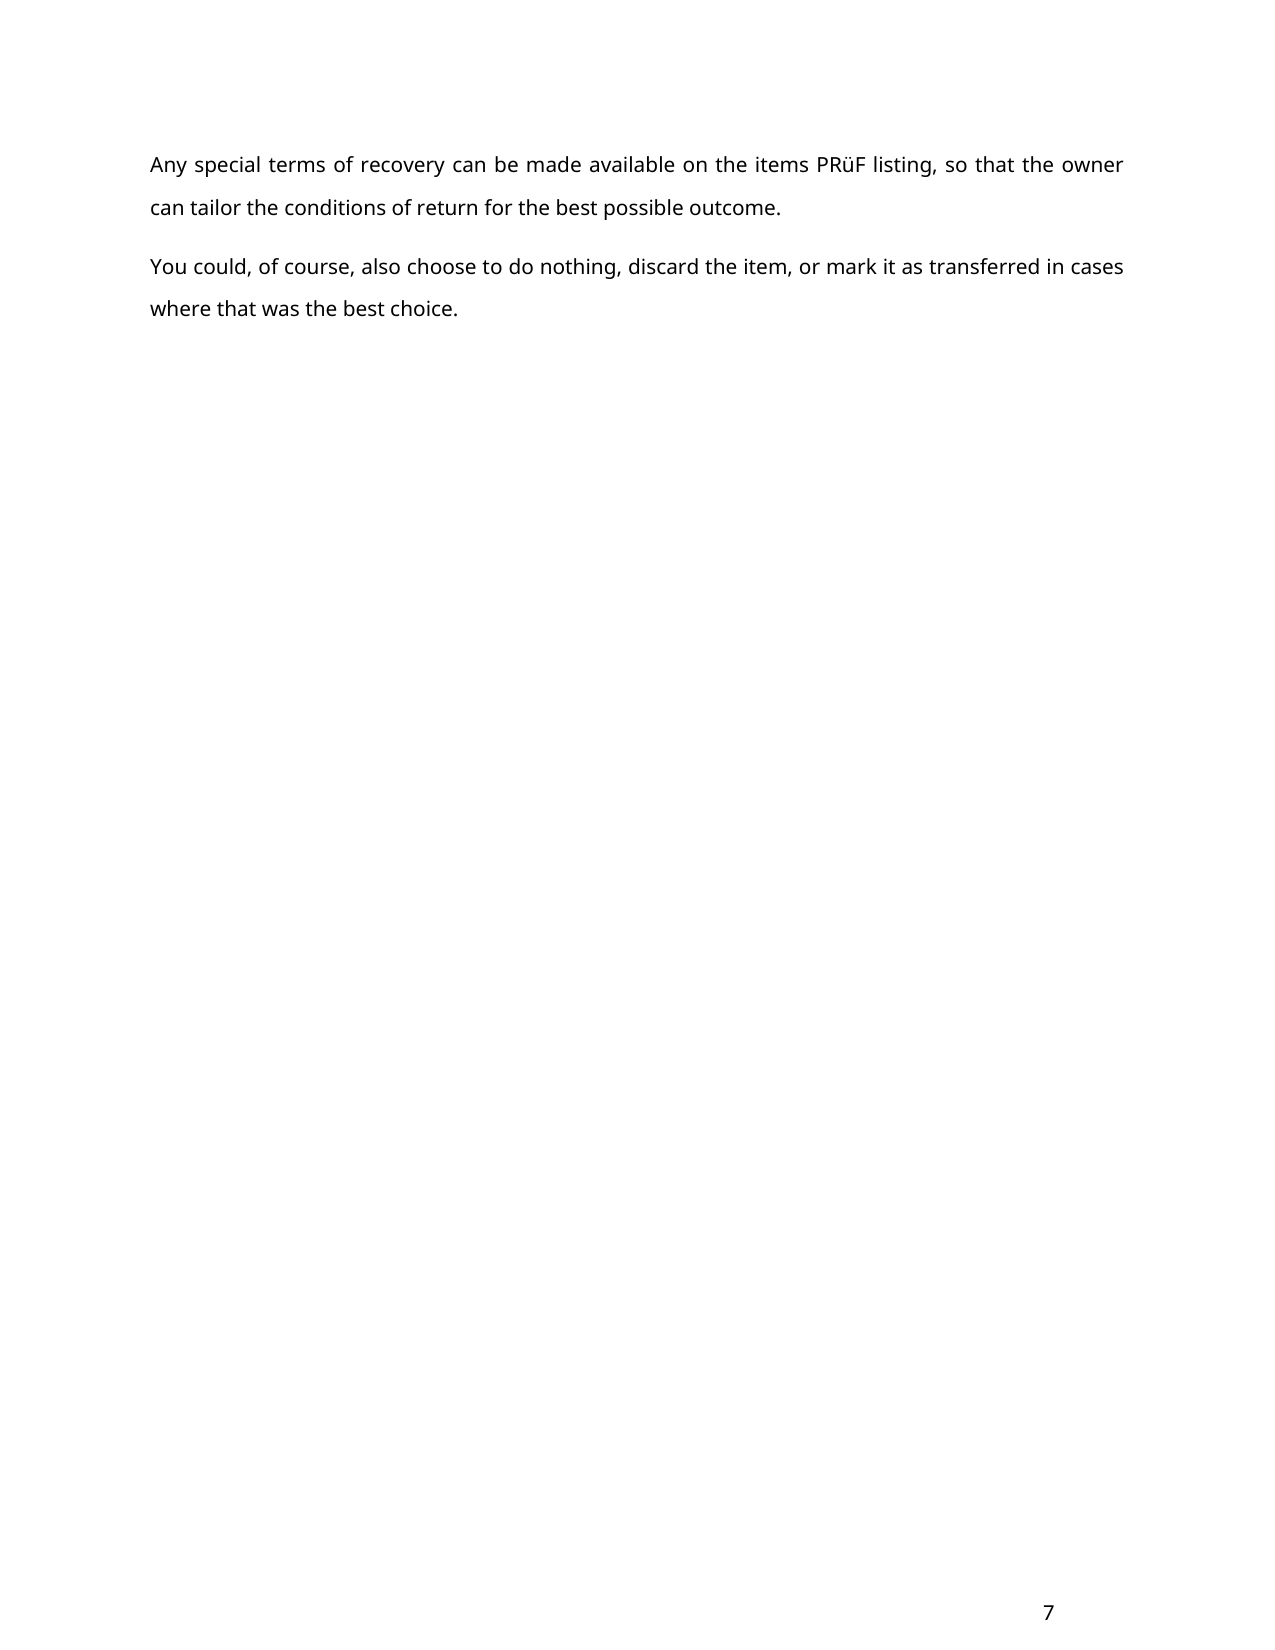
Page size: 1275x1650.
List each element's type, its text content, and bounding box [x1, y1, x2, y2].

text You could, of course, also choose to do nothing, discard the item, or mark it as transferred in cases where that was the best choice. [150, 252, 1125, 323]
text Any special terms of recovery can be made available on the items PRüF listing, so that the owner can tailor the conditions of return for the best possible outcome. [150, 150, 1125, 221]
